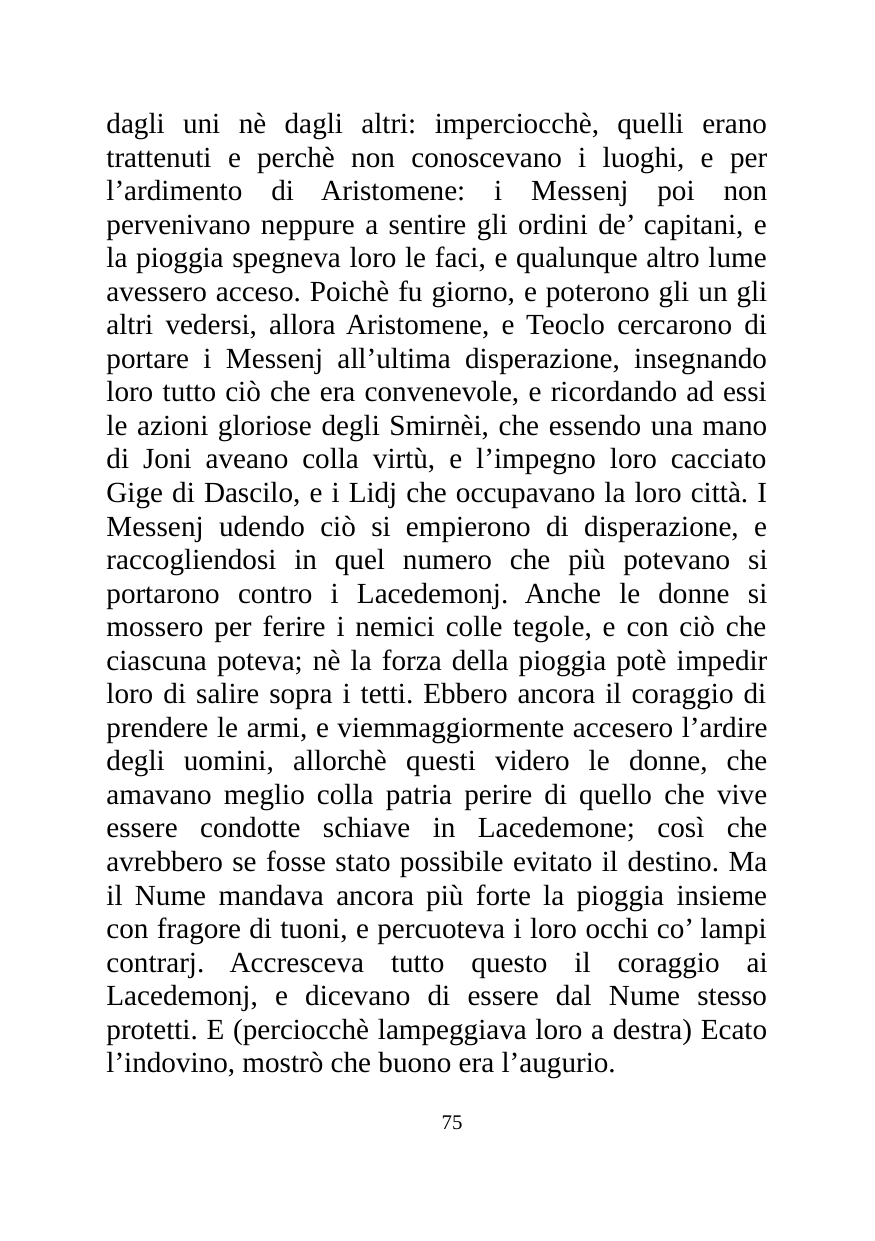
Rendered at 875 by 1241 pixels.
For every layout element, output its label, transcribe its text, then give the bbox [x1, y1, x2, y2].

text dagli uni nè dagli altri: imperciocchè, quelli erano trattenuti e perchè non conoscevano i luoghi, e per l’ardimento di Aristomene: i Messenj poi non pervenivano neppure a sentire gli ordini de’ capitani, e la pioggia spegneva loro le faci, e qualunque altro lume avessero acceso. Poichè fu giorno, e poterono gli un gli altri vedersi, allora Aristomene, e Teoclo cercarono di portare i Messenj all’ultima disperazione, insegnando loro tutto ciò che era convenevole, e ricordando ad essi le azioni gloriose degli Smirnèi, che essendo una mano di Joni aveano colla virtù, e l’impegno loro cacciato Gige di Dascilo, e i Lidj che occupavano la loro città. I Messenj udendo ciò si empierono di disperazione, e raccogliendosi in quel numero che più potevano si portarono contro i Lacedemonj. Anche le donne si mossero per ferire i nemici colle tegole, e con ciò che ciascuna poteva; nè la forza della pioggia potè impedir loro di salire sopra i tetti. Ebbero ancora il coraggio di prendere le armi, e viemmaggiormente accesero l’ardire degli uomini, allorchè questi videro le donne, che amavano meglio colla patria perire di quello che vive essere condotte schiave in Lacedemone; così che avrebbero se fosse stato possibile evitato il destino. Ma il Nume mandava ancora più forte la pioggia insieme con fragore di tuoni, e percuoteva i loro occhi co’ lampi contrarj. Accresceva tutto questo il coraggio ai Lacedemonj, e dicevano di essere dal Nume stesso protetti. E (perciocchè lampeggiava loro a destra) Ecato l’indovino, mostrò che buono era l’augurio. [106, 106, 768, 1079]
